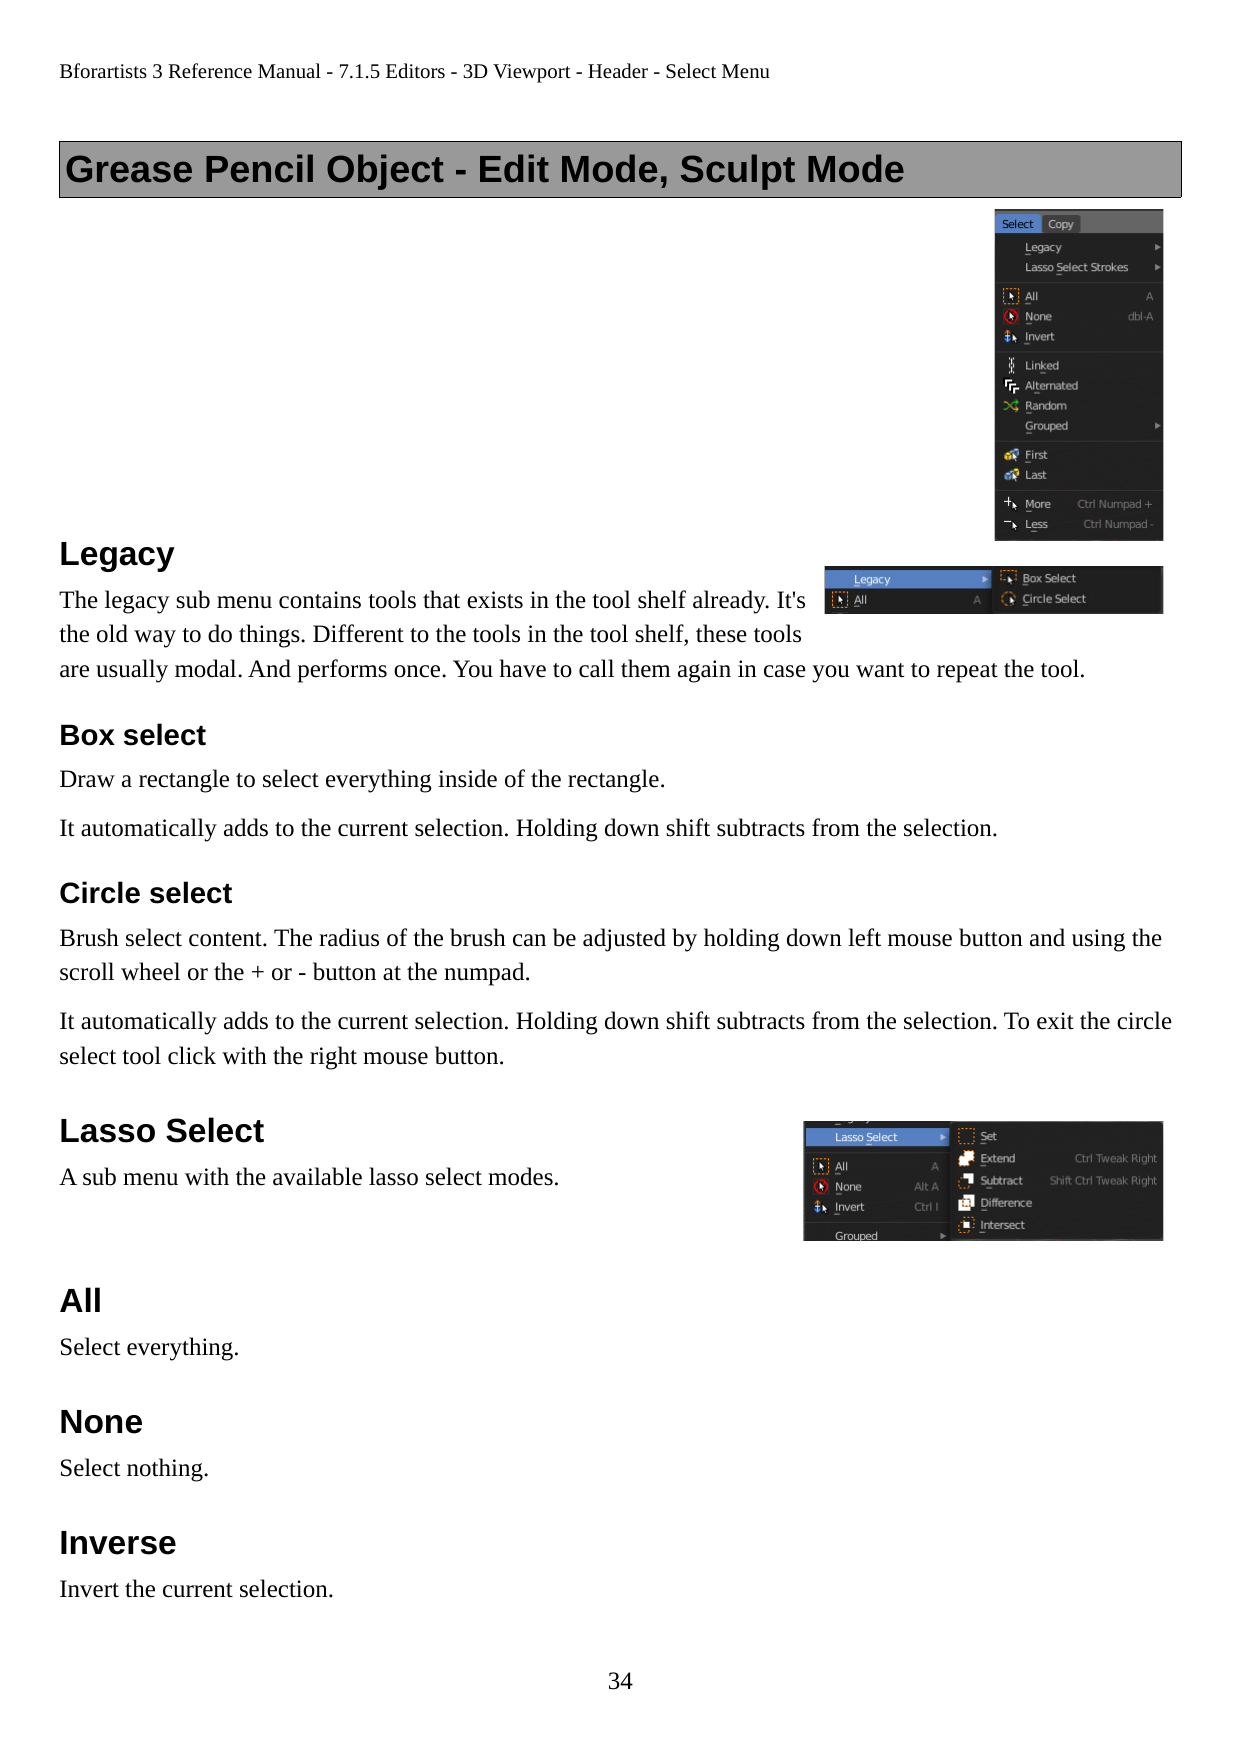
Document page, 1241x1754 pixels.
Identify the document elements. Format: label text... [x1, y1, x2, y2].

text It automatically adds to the current selection. Holding down shift subtracts from the selection. To exit the circle select tool click with the right mouse button. [59, 1006, 1181, 1069]
text Select everything. [59, 1332, 1181, 1361]
subtitle Circle select [59, 876, 1181, 910]
text Brush select content. The radius of the brush can be adjusted by holding down left mouse button and using the scroll wheel or the + or - button at the numpad. [59, 923, 1181, 986]
text Draw a rectangle to select everything inside of the rectangle. [59, 764, 1181, 792]
table_header Grease Pencil Object - Edit Mode, Sculpt Mode [60, 142, 1181, 197]
text It automatically adds to the current selection. Holding down shift subtracts from the selection. [59, 813, 1181, 842]
subtitle None [59, 1402, 1181, 1440]
text A sub menu with the available lasso select modes. [59, 1162, 803, 1191]
subtitle Box select [59, 717, 1181, 751]
subtitle All [59, 1281, 1181, 1319]
subtitle Lasso Select [59, 1111, 1181, 1149]
text The legacy sub menu contains tools that exists in the tool shelf already. It's the old way to do things. Different to the tools in the tool shelf, these tools are usually modal. And performs once. You have to call them again in case you want to repeat the tool. [59, 585, 1181, 683]
picture [803, 1121, 1164, 1241]
text Invert the current selection. [59, 1574, 1181, 1603]
picture [994, 209, 1164, 541]
subtitle Legacy [59, 534, 1181, 572]
picture [824, 566, 1164, 614]
subtitle Inverse [59, 1523, 1181, 1561]
text Select nothing. [59, 1453, 1181, 1482]
